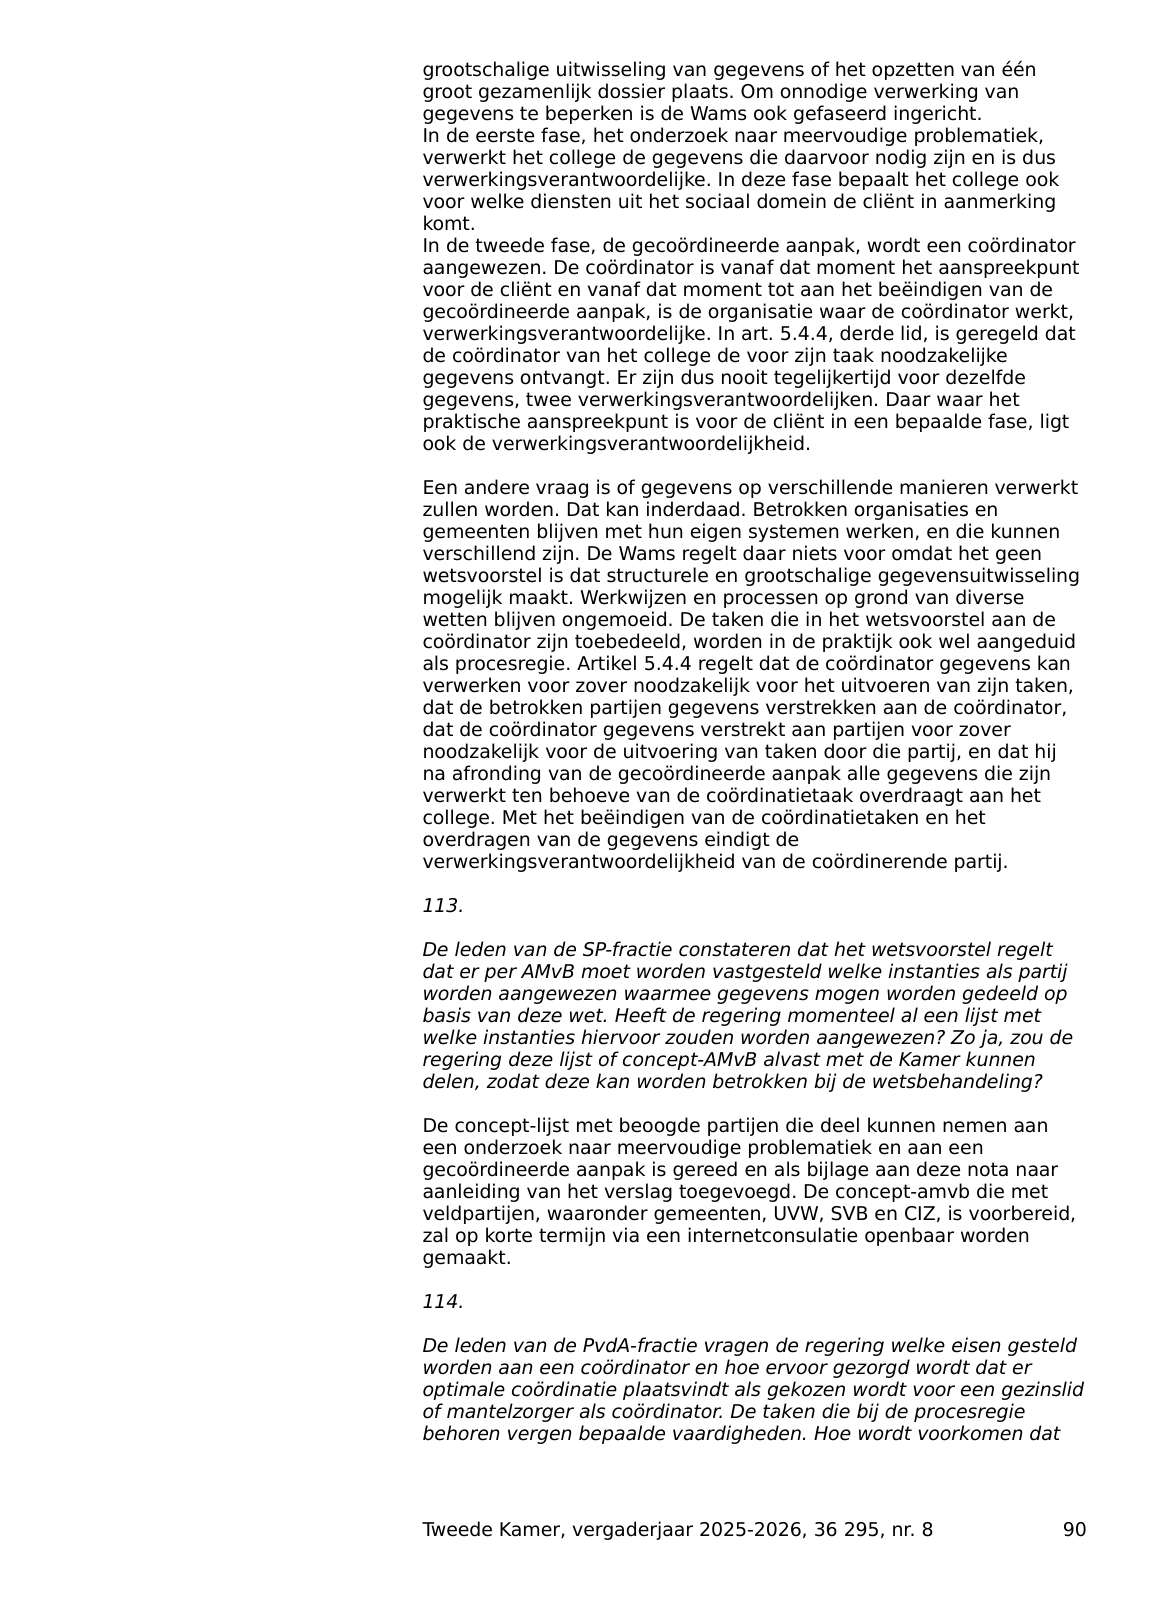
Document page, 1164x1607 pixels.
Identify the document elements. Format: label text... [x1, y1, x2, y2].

text De leden van de SP-fractie constateren dat het wetsvoorstel regelt dat er per AMvB moet worden vastgesteld welke instanties als partij worden aangewezen waarmee gegevens mogen worden gedeeld op basis van deze wet. Heeft de regering momenteel al een lijst met welke instanties hiervoor zouden worden aangewezen? Zo ja, zou de regering deze lijst of concept-AMvB alvast met de Kamer kunnen delen, zodat deze kan worden betrokken bij de wetsbehandeling? [422, 939, 1087, 1093]
text grootschalige uitwisseling van gegevens of het opzetten van één groot gezamenlijk dossier plaats. Om onnodige verwerking van gegevens te beperken is de Wams ook gefaseerd ingericht. [422, 59, 1087, 125]
text De leden van de PvdA-fractie vragen de regering welke eisen gesteld worden aan een coördinator en hoe ervoor gezorgd wordt dat er optimale coördinatie plaatsvindt als gekozen wordt voor een gezinslid of mantelzorger als coördinator. De taken die bij de procesregie behoren vergen bepaalde vaardigheden. Hoe wordt voorkomen dat [422, 1335, 1087, 1445]
subtitle 114. [422, 1291, 1087, 1313]
text In de tweede fase, de gecoördineerde aanpak, wordt een coördinator aangewezen. De coördinator is vanaf dat moment het aanspreekpunt voor de cliënt en vanaf dat moment tot aan het beëindigen van de gecoördineerde aanpak, is de organisatie waar de coördinator werkt, verwerkingsverantwoordelijke. In art. 5.4.4, derde lid, is geregeld dat de coördinator van het college de voor zijn taak noodzakelijke gegevens ontvangt. Er zijn dus nooit tegelijkertijd voor dezelfde gegevens, twee verwerkingsverantwoordelijken. Daar waar het praktische aanspreekpunt is voor de cliënt in een bepaalde fase, ligt ook de verwerkingsverantwoordelijkheid. [422, 235, 1087, 455]
text In de eerste fase, het onderzoek naar meervoudige problematiek, verwerkt het college de gegevens die daarvoor nodig zijn en is dus verwerkingsverantwoordelijke. In deze fase bepaalt het college ook voor welke diensten uit het sociaal domein de cliënt in aanmerking komt. [422, 125, 1087, 235]
text De concept-lijst met beoogde partijen die deel kunnen nemen aan een onderzoek naar meervoudige problematiek en aan een gecoördineerde aanpak is gereed en als bijlage aan deze nota naar aanleiding van het verslag toegevoegd. De concept-amvb die met veldpartijen, waaronder gemeenten, UVW, SVB en CIZ, is voorbereid, zal op korte termijn via een internetconsulatie openbaar worden gemaakt. [422, 1115, 1087, 1269]
subtitle 113. [422, 895, 1087, 917]
text Een andere vraag is of gegevens op verschillende manieren verwerkt zullen worden. Dat kan inderdaad. Betrokken organisaties en gemeenten blijven met hun eigen systemen werken, en die kunnen verschillend zijn. De Wams regelt daar niets voor omdat het geen wetsvoorstel is dat structurele en grootschalige gegevensuitwisseling mogelijk maakt. Werkwijzen en processen op grond van diverse wetten blijven ongemoeid. De taken die in het wetsvoorstel aan de coördinator zijn toebedeeld, worden in de praktijk ook wel aangeduid als procesregie. Artikel 5.4.4 regelt dat de coördinator gegevens kan verwerken voor zover noodzakelijk voor het uitvoeren van zijn taken, dat de betrokken partijen gegevens verstrekken aan de coördinator, dat de coördinator gegevens verstrekt aan partijen voor zover noodzakelijk voor de uitvoering van taken door die partij, en dat hij na afronding van de gecoördineerde aanpak alle gegevens die zijn verwerkt ten behoeve van de coördinatietaak overdraagt aan het college. Met het beëindigen van de coördinatietaken en het overdragen van de gegevens eindigt de verwerkingsverantwoordelijkheid van de coördinerende partij. [422, 477, 1087, 872]
